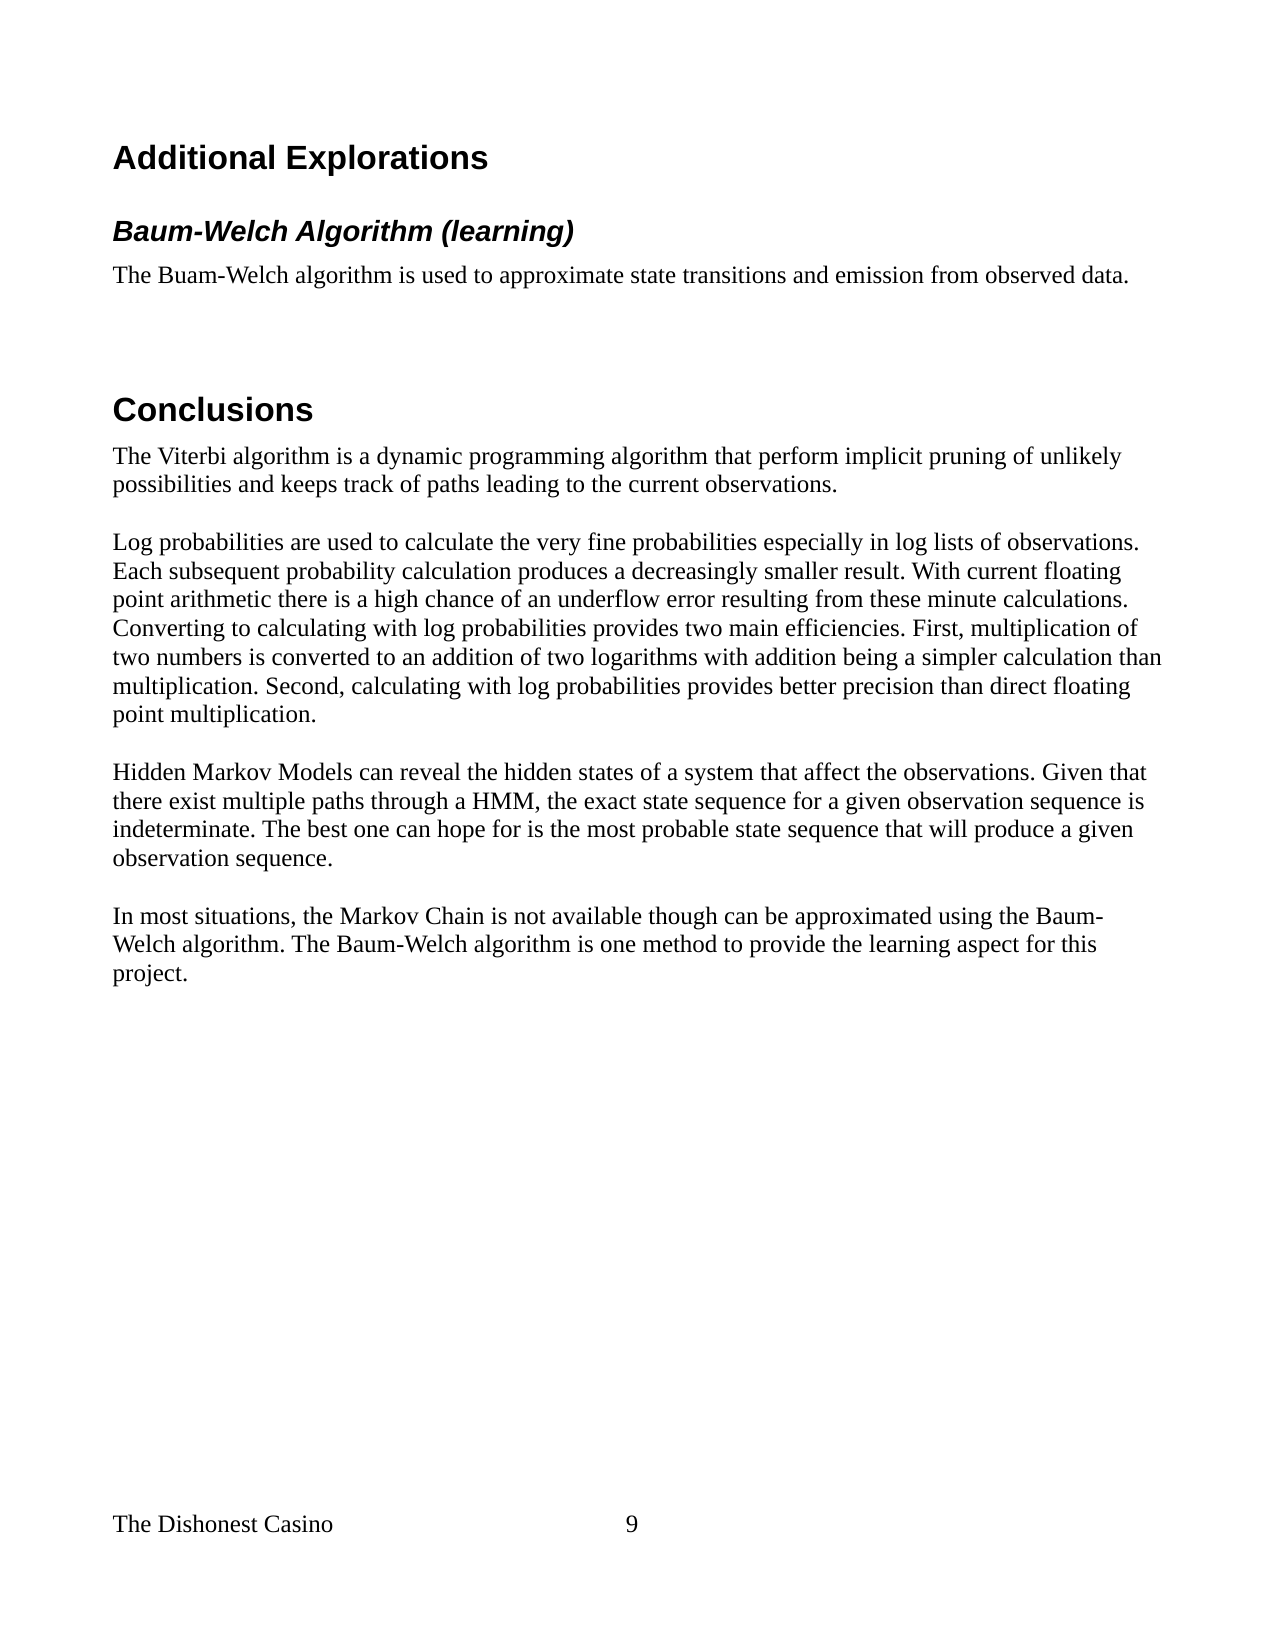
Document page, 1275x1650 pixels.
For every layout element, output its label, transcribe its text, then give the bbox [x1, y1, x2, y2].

text Log probabilities are used to calculate the very fine probabilities especially in log lists of observations. Each subsequent probability calculation produces a decreasingly smaller result. With current floating point arithmetic there is a high chance of an underflow error resulting from these minute calculations. Converting to calculating with log probabilities provides two main efficiencies. First, multiplication of two numbers is converted to an addition of two logarithms with addition being a simpler calculation than multiplication. Second, calculating with log probabilities provides better precision than direct floating point multiplication. [112, 527, 1162, 728]
subtitle Conclusions [112, 389, 1162, 428]
text The Buam-Welch algorithm is used to approximate state transitions and emission from observed data. [112, 260, 1162, 288]
text In most situations, the Markov Chain is not available though can be approximated using the Baum-Welch algorithm. The Baum-Welch algorithm is one method to provide the learning aspect for this project. [112, 901, 1162, 987]
subtitle Additional Explorations [112, 137, 1162, 176]
text The Viterbi algorithm is a dynamic programming algorithm that perform implicit pruning of unlikely possibilities and keeps track of paths leading to the current observations. [112, 441, 1162, 498]
text Hidden Markov Models can reveal the hidden states of a system that affect the observations. Given that there exist multiple paths through a HMM, the exact state sequence for a given observation sequence is indeterminate. The best one can hope for is the most probable state sequence that will produce a given observation sequence. [112, 757, 1162, 872]
subtitle Baum-Welch Algorithm (learning) [112, 214, 1162, 247]
